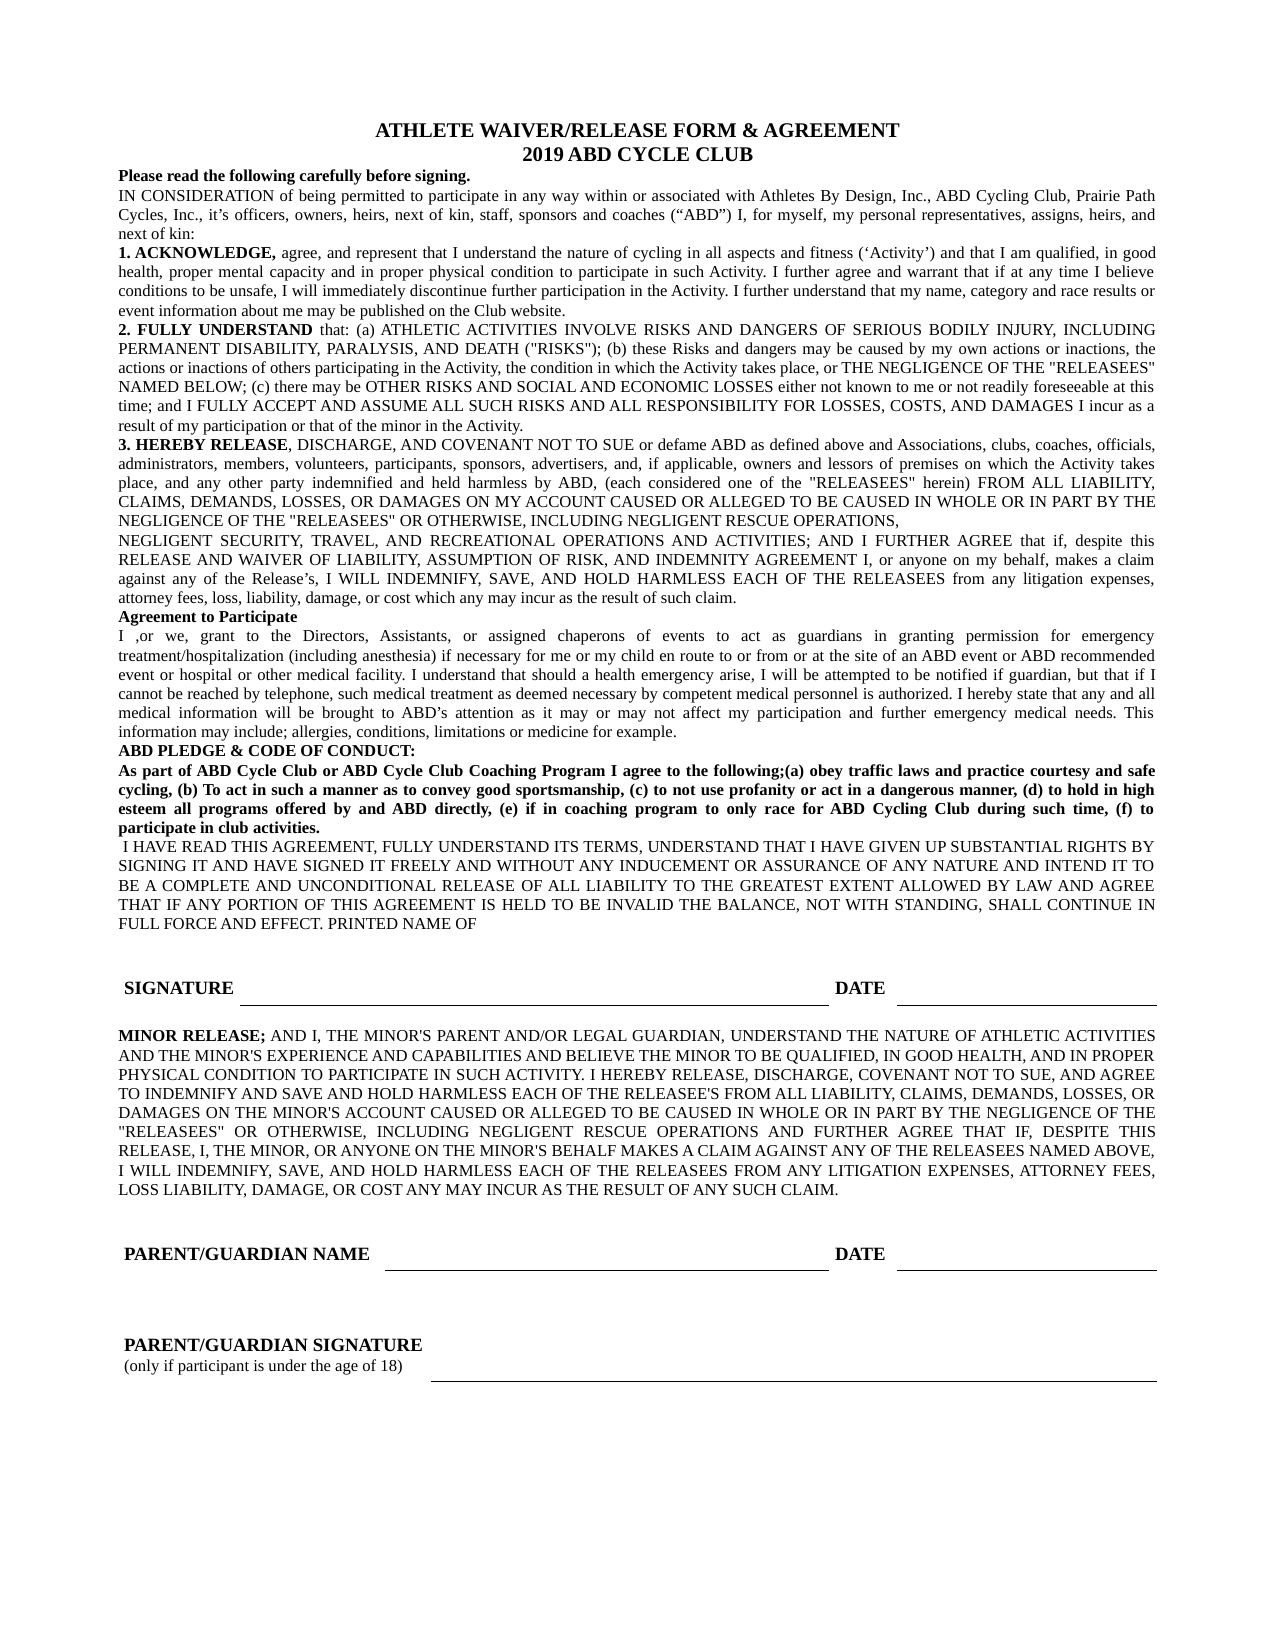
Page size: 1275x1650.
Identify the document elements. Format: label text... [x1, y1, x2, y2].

table_header [240, 952, 829, 1004]
table_header DATE [829, 1218, 897, 1270]
table_header SIGNATURE [118, 952, 240, 1004]
table_header PARENT/GUARDIAN SIGNATURE (only if participant is under the age of 18) [118, 1328, 431, 1381]
text Agreement to Participate [118, 607, 1157, 626]
text 1. ACKNOWLEDGE, agree, and represent that I understand the nature of cycling in all aspects and fitness (‘Activity’) and that I am qualified, in good health, proper mental capacity and in proper physical condition to participate in such Activity. I further agree and warrant that if at any time I believe conditions to be unsafe, I will immediately discontinue further participation in the Activity. I further understand that my name, category and race results or event information about me may be published on the Club website. [118, 243, 1157, 319]
table_header [385, 1218, 829, 1270]
text ABD PLEDGE & CODE OF CONDUCT: [118, 741, 1157, 760]
table_header [431, 1328, 1157, 1381]
table_header DATE [829, 952, 897, 1004]
text As part of ABD Cycle Club or ABD Cycle Club Coaching Program I agree to the following;(a) obey traffic laws and practice courtesy and safe cycling, (b) To act in such a manner as to convey good sportsmanship, (c) to not use profanity or act in a dangerous manner, (d) to hold in high esteem all programs offered by and ABD directly, (e) if in coaching program to only race for ABD Cycling Club during such time, (f) to participate in club activities. [118, 760, 1157, 837]
table_header [897, 1218, 1157, 1270]
text Please read the following carefully before signing. [118, 166, 1157, 185]
text I HAVE READ THIS AGREEMENT, FULLY UNDERSTAND ITS TERMS, UNDERSTAND THAT I HAVE GIVEN UP SUBSTANTIAL RIGHTS BY SIGNING IT AND HAVE SIGNED IT FREELY AND WITHOUT ANY INDUCEMENT OR ASSURANCE OF ANY NATURE AND INTEND IT TO BE A COMPLETE AND UNCONDITIONAL RELEASE OF ALL LIABILITY TO THE GREATEST EXTENT ALLOWED BY LAW AND AGREE THAT IF ANY PORTION OF THIS AGREEMENT IS HELD TO BE INVALID THE BALANCE, NOT WITH STANDING, SHALL CONTINUE IN FULL FORCE AND EFFECT. PRINTED NAME OF [118, 837, 1157, 933]
text I ,or we, grant to the Directors, Assistants, or assigned chaperons of events to act as guardians in granting permission for emergency treatment/hospitalization (including anesthesia) if necessary for me or my child en route to or from or at the site of an ABD event or ABD recommended event or hospital or other medical facility. I understand that should a health emergency arise, I will be attempted to be notified if guardian, but that if I cannot be reached by telephone, such medical treatment as deemed necessary by competent medical personnel is authorized. I hereby state that any and all medical information will be brought to ABD’s attention as it may or may not affect my participation and further emergency medical needs. This information may include; allergies, conditions, limitations or medicine for example. [118, 626, 1157, 741]
text IN CONSIDERATION of being permitted to participate in any way within or associated with Athletes By Design, Inc., ABD Cycling Club, Prairie Path Cycles, Inc., it’s officers, owners, heirs, next of kin, staff, sponsors and coaches (“ABD”) I, for myself, my personal representatives, assigns, heirs, and next of kin: [118, 185, 1157, 243]
text NEGLIGENT SECURITY, TRAVEL, AND RECREATIONAL OPERATIONS AND ACTIVITIES; AND I FURTHER AGREE that if, despite this RELEASE AND WAIVER OF LIABILITY, ASSUMPTION OF RISK, AND INDEMNITY AGREEMENT I, or anyone on my behalf, makes a claim against any of the Release’s, I WILL INDEMNIFY, SAVE, AND HOLD HARMLESS EACH OF THE RELEASEES from any litigation expenses, attorney fees, loss, liability, damage, or cost which any may incur as the result of such claim. [118, 530, 1157, 607]
table_header [897, 952, 1157, 1004]
table_header PARENT/GUARDIAN NAME [118, 1218, 385, 1270]
text 2. FULLY UNDERSTAND that: (a) ATHLETIC ACTIVITIES INVOLVE RISKS AND DANGERS OF SERIOUS BODILY INJURY, INCLUDING PERMANENT DISABILITY, PARALYSIS, AND DEATH ("RISKS"); (b) these Risks and dangers may be caused by my own actions or inactions, the actions or inactions of others participating in the Activity, the condition in which the Activity takes place, or THE NEGLIGENCE OF THE "RELEASEES" NAMED BELOW; (c) there may be OTHER RISKS AND SOCIAL AND ECONOMIC LOSSES either not known to me or not readily foreseeable at this time; and I FULLY ACCEPT AND ASSUME ALL SUCH RISKS AND ALL RESPONSIBILITY FOR LOSSES, COSTS, AND DAMAGES I incur as a result of my participation or that of the minor in the Activity. [118, 319, 1157, 434]
text ATHLETE WAIVER/RELEASE FORM & AGREEMENT [118, 118, 1157, 142]
text MINOR RELEASE; AND I, THE MINOR'S PARENT AND/OR LEGAL GUARDIAN, UNDERSTAND THE NATURE OF ATHLETIC ACTIVITIES AND THE MINOR'S EXPERIENCE AND CAPABILITIES AND BELIEVE THE MINOR TO BE QUALIFIED, IN GOOD HEALTH, AND IN PROPER PHYSICAL CONDITION TO PARTICIPATE IN SUCH ACTIVITY. I HEREBY RELEASE, DISCHARGE, COVENANT NOT TO SUE, AND AGREE TO INDEMNIFY AND SAVE AND HOLD HARMLESS EACH OF THE RELEASEE'S FROM ALL LIABILITY, CLAIMS, DEMANDS, LOSSES, OR DAMAGES ON THE MINOR'S ACCOUNT CAUSED OR ALLEGED TO BE CAUSED IN WHOLE OR IN PART BY THE NEGLIGENCE OF THE "RELEASEES" OR OTHERWISE, INCLUDING NEGLIGENT RESCUE OPERATIONS AND FURTHER AGREE THAT IF, DESPITE THIS RELEASE, I, THE MINOR, OR ANYONE ON THE MINOR'S BEHALF MAKES A CLAIM AGAINST ANY OF THE RELEASEES NAMED ABOVE, I WILL INDEMNIFY, SAVE, AND HOLD HARMLESS EACH OF THE RELEASEES FROM ANY LITIGATION EXPENSES, ATTORNEY FEES, LOSS LIABILITY, DAMAGE, OR COST ANY MAY INCUR AS THE RESULT OF ANY SUCH CLAIM. [118, 1026, 1157, 1199]
text 3. HEREBY RELEASE, DISCHARGE, AND COVENANT NOT TO SUE or defame ABD as defined above and Associations, clubs, coaches, officials, administrators, members, volunteers, participants, sponsors, advertisers, and, if applicable, owners and lessors of premises on which the Activity takes place, and any other party indemnified and held harmless by ABD, (each considered one of the "RELEASEES" herein) FROM ALL LIABILITY, CLAIMS, DEMANDS, LOSSES, OR DAMAGES ON MY ACCOUNT CAUSED OR ALLEGED TO BE CAUSED IN WHOLE OR IN PART BY THE NEGLIGENCE OF THE "RELEASEES" OR OTHERWISE, INCLUDING NEGLIGENT RESCUE OPERATIONS, [118, 434, 1157, 530]
text 2019 ABD CYCLE CLUB [118, 142, 1157, 166]
